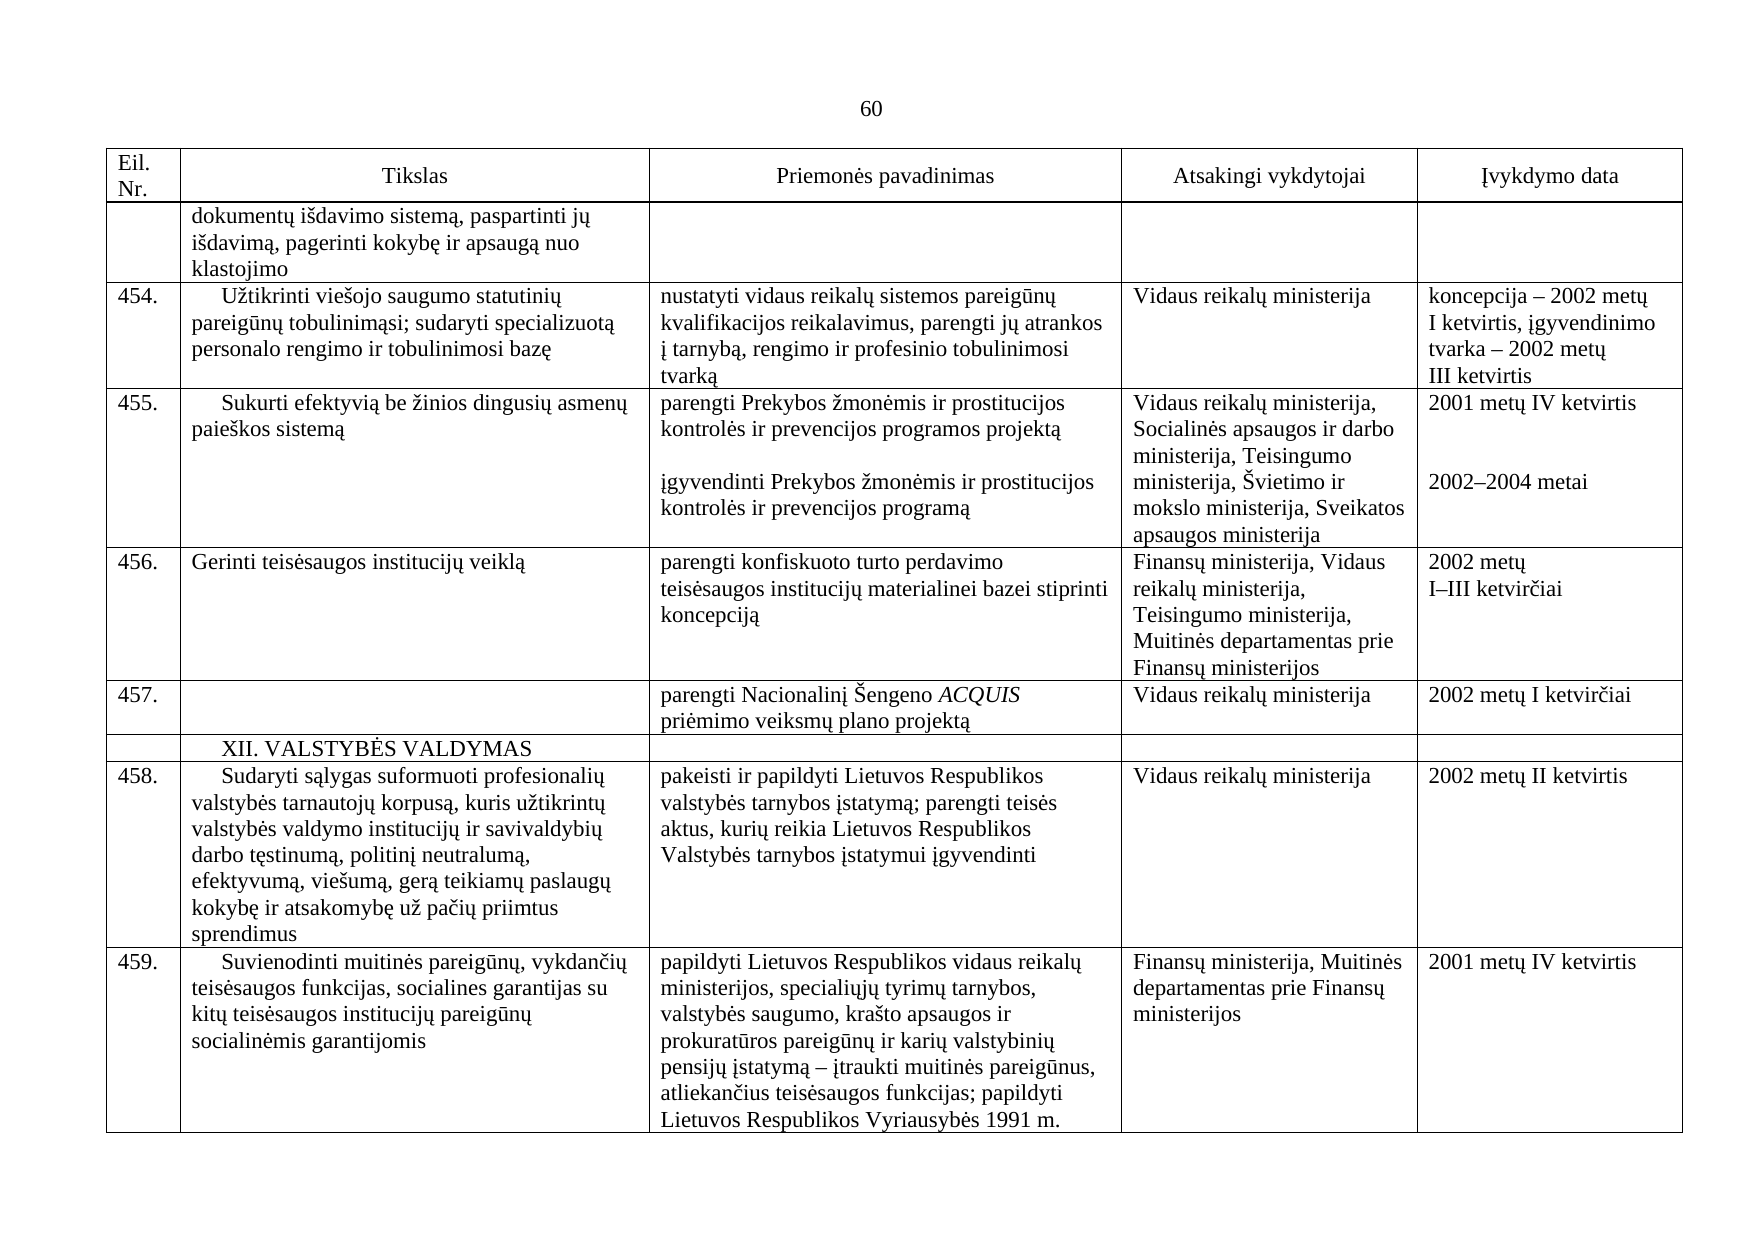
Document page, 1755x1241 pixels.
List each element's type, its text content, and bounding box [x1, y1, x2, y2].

table_cell Finansų ministerija, Vidaus reikalų ministerija, Teisingumo ministerija, Muitinės departamentas prie Finansų ministerijos [1122, 548, 1417, 680]
table_cell [107, 762, 180, 947]
table_cell Vidaus reikalų ministerija, Socialinės apsaugos ir darbo ministerija, Teisingumo ministerija, Švietimo ir mokslo ministerija, Sveikatos apsaugos ministerija [1122, 389, 1417, 547]
table_cell parengti Nacionalinį Šengeno acquis priėmimo veiksmų plano projektą [650, 681, 1121, 734]
table_cell pakeisti ir papildyti Lietuvos Respublikos valstybės tarnybos įstatymą; parengti teisės aktus, kurių reikia Lietuvos Respublikos Valstybės tarnybos įstatymui įgyvendinti [650, 762, 1121, 947]
table_cell [107, 735, 180, 761]
table_cell [107, 203, 180, 282]
table_cell Vidaus reikalų ministerija [1122, 762, 1417, 947]
table_cell 2001 metų IV ketvirtis [1418, 948, 1682, 1132]
table_cell [1418, 203, 1682, 282]
table_header Tikslas [181, 149, 649, 201]
table_cell [107, 389, 180, 547]
table_header Atsakingi vykdytojai [1122, 149, 1417, 201]
table_cell koncepcija – 2002 metų I ketvirtis, įgyvendinimo tvarka – 2002 metų III ketvirtis [1418, 283, 1682, 388]
table_cell [650, 203, 1121, 282]
table_cell Sukurti efektyvią be žinios dingusių asmenų paieškos sistemą [181, 389, 649, 547]
table_cell parengti konfiskuoto turto perdavimo teisėsaugos institucijų materialinei bazei stiprinti koncepciją [650, 548, 1121, 680]
table_cell Užtikrinti viešojo saugumo statutinių pareigūnų tobulinimąsi; sudaryti specializuotą personalo rengimo ir tobulinimosi bazę [181, 283, 649, 388]
table_cell Vidaus reikalų ministerija [1122, 681, 1417, 734]
table_header Priemonės pavadinimas [650, 149, 1121, 201]
table_cell [107, 548, 180, 680]
table_header Įvykdymo data [1418, 149, 1682, 201]
table_cell 2002 metų II ketvirtis [1418, 762, 1682, 947]
table_cell dokumentų išdavimo sistemą, paspartinti jų išdavimą, pagerinti kokybę ir apsaugą nuo klastojimo [181, 203, 649, 282]
table_cell 2001 metų IV ketvirtis 2002–2004 metai [1418, 389, 1682, 547]
table_cell Vidaus reikalų ministerija [1122, 283, 1417, 388]
table_cell [181, 681, 649, 734]
table_cell 2002 metų I ketvirčiai [1418, 681, 1682, 734]
table_cell [650, 735, 1121, 761]
table_cell XII. VALSTYBĖS VALDYMAS [181, 735, 649, 761]
table_cell Gerinti teisėsaugos institucijų veiklą [181, 548, 649, 680]
table_cell Sudaryti sąlygas suformuoti profesionalių valstybės tarnautojų korpusą, kuris užtikrintų valstybės valdymo institucijų ir savivaldybių darbo tęstinumą, politinį neutralumą, efektyvumą, viešumą, gerą teikiamų paslaugų kokybę ir atsakomybę už pačių priimtus sprendimus [181, 762, 649, 947]
table_cell [1122, 735, 1417, 761]
table_cell [107, 283, 180, 388]
table_cell [107, 948, 180, 1132]
table_cell [1418, 735, 1682, 761]
table_cell parengti Prekybos žmonėmis ir prostitucijos kontrolės ir prevencijos programos projektą įgyvendinti Prekybos žmonėmis ir prostitucijos kontrolės ir prevencijos programą [650, 389, 1121, 547]
table_cell 2002 metų I–III ketvirčiai [1418, 548, 1682, 680]
table_cell nustatyti vidaus reikalų sistemos pareigūnų kvalifikacijos reikalavimus, parengti jų atrankos į tarnybą, rengimo ir profesinio tobulinimosi tvarką [650, 283, 1121, 388]
table_cell [1122, 203, 1417, 282]
table_cell papildyti Lietuvos Respublikos vidaus reikalų ministerijos, specialiųjų tyrimų tarnybos, valstybės saugumo, krašto apsaugos ir prokuratūros pareigūnų ir karių valstybinių pensijų įstatymą – įtraukti muitinės pareigūnus, atliekančius teisėsaugos funkcijas; papildyti Lietuvos Respublikos Vyriausybės 1991 m. [650, 948, 1121, 1132]
table_header Eil. Nr. [107, 149, 180, 201]
table_cell Suvienodinti muitinės pareigūnų, vykdančių teisėsaugos funkcijas, socialines garantijas su kitų teisėsaugos institucijų pareigūnų socialinėmis garantijomis [181, 948, 649, 1132]
table_cell Finansų ministerija, Muitinės departamentas prie Finansų ministerijos [1122, 948, 1417, 1132]
table_cell [107, 681, 180, 734]
